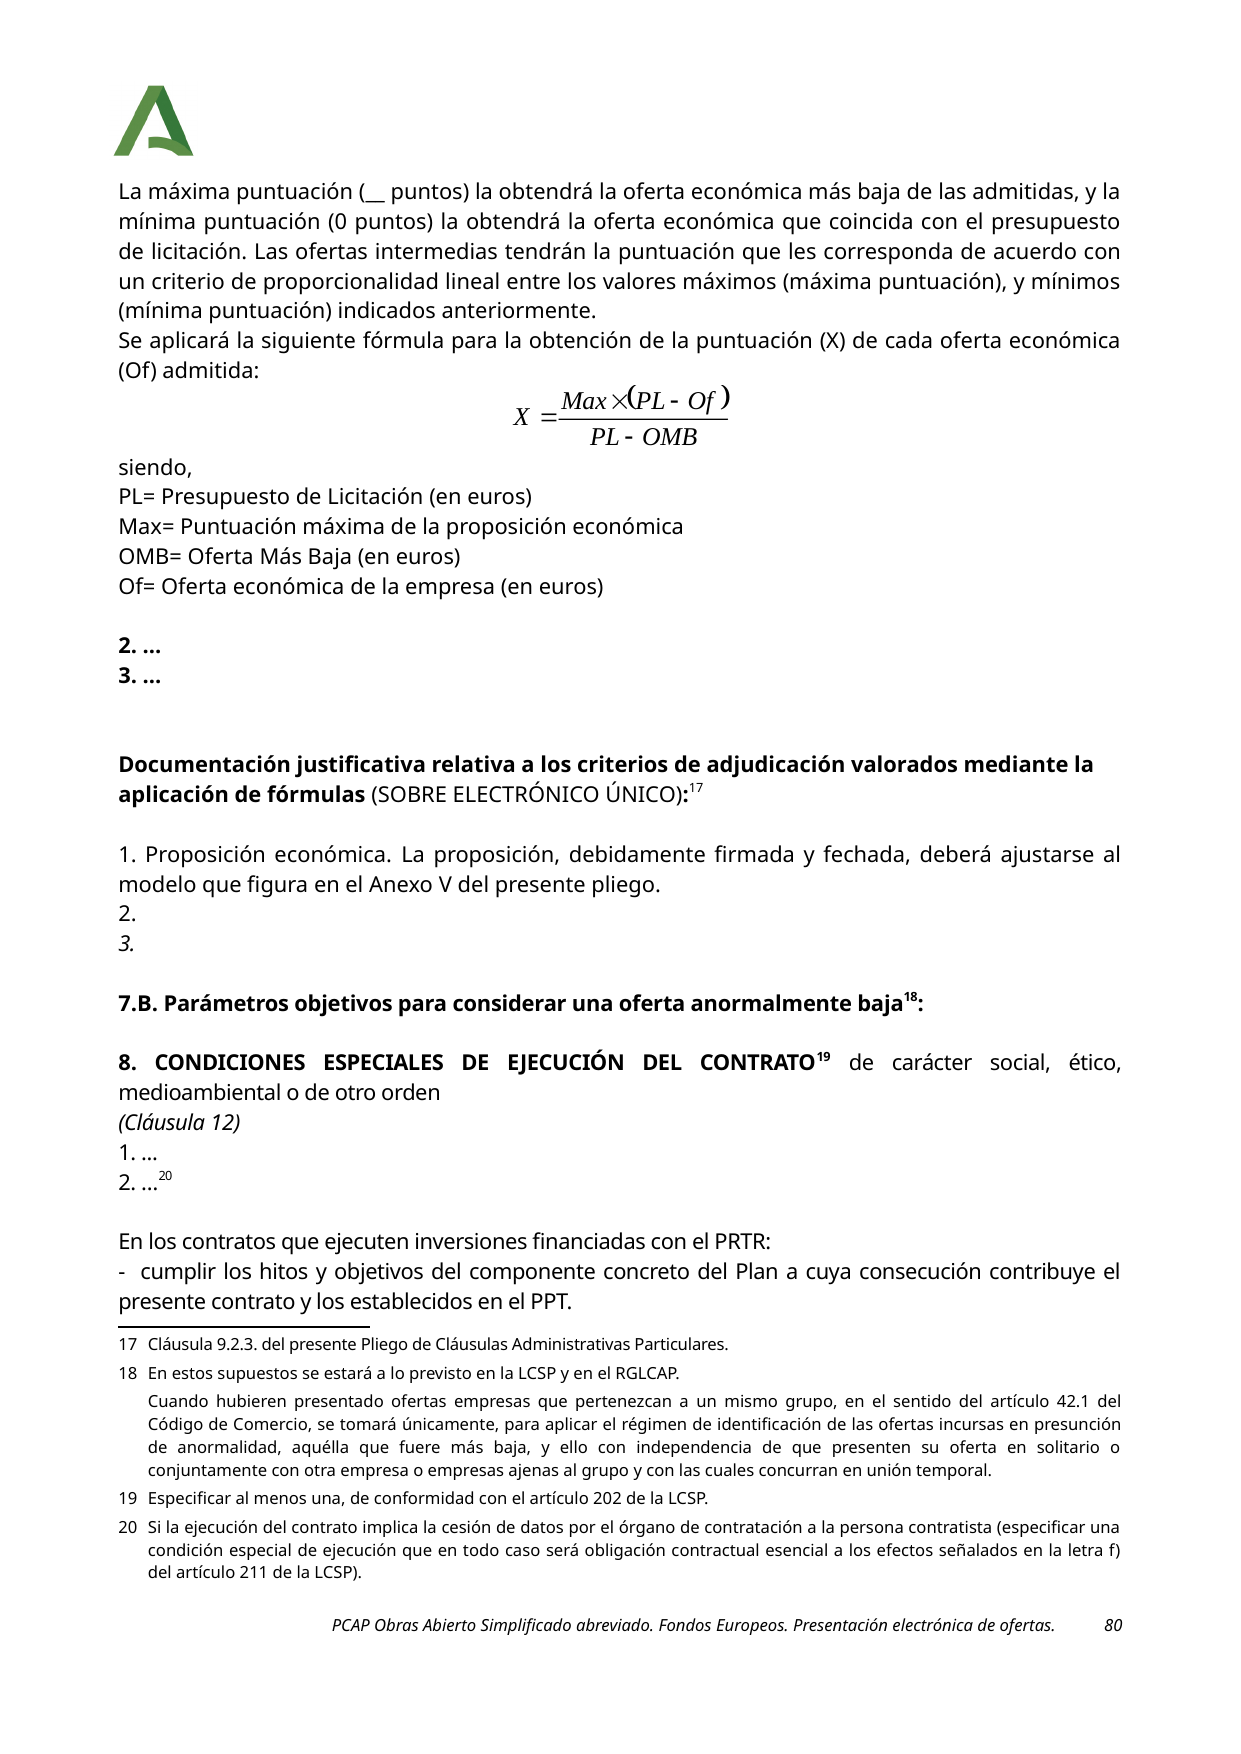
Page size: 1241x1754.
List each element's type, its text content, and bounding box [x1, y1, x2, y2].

picture [109, 81, 198, 160]
text 3. [118, 928, 1122, 958]
text Se aplicará la siguiente fórmula para la obtención de la puntuación (X) de cada oferta económica (Of) admitida: [118, 325, 1122, 385]
text - cumplir los hitos y objetivos del componente concreto del Plan a cuya consecución contribuye el presente contrato y los establecidos en el PPT. [118, 1256, 1122, 1316]
text siendo, [118, 452, 1122, 481]
text 2. ... [118, 630, 1122, 660]
text 1. ... [118, 1137, 1122, 1167]
text (Cláusula 12) [118, 1107, 1122, 1137]
text 2. … [118, 1167, 1122, 1196]
text 3. ... [118, 660, 1122, 690]
text En estos supuestos se estará a lo previsto en la LCSP y en el RGLCAP. [118, 1361, 1122, 1384]
text Especificar al menos una, de conformidad con el artículo 202 de la LCSP. [118, 1487, 1122, 1509]
text Cláusula 9.2.3. del presente Pliego de Cláusulas Administrativas Particulares. [118, 1333, 1122, 1356]
text Of= Oferta económica de la empresa (en euros) [118, 571, 1122, 601]
text 8. CONDICIONES ESPECIALES DE EJECUCIÓN DEL CONTRATO de carácter social, ético, medioambiental o de otro orden [118, 1047, 1122, 1107]
text Max= Puntuación máxima de la proposición económica [118, 511, 1122, 541]
text Documentación justificativa relativa a los criterios de adjudicación valorados mediante la aplicación de fórmulas (SOBRE ELECTRÓNICO ÚNICO): [118, 749, 1122, 809]
text Cuando hubieren presentado ofertas empresas que pertenezcan a un mismo grupo, en el sentido del artículo 42.1 del Código de Comercio, se tomará únicamente, para aplicar el régimen de identificación de las ofertas incursas en presunción de anormalidad, aquélla que fuere más baja, y ello con independencia de que presenten su oferta en solitario o conjuntamente con otra empresa o empresas ajenas al grupo y con las cuales concurran en unión temporal. [118, 1390, 1122, 1481]
text OMB= Oferta Más Baja (en euros) [118, 541, 1122, 571]
text 1. Proposición económica. La proposición, debidamente firmada y fechada, deberá ajustarse al modelo que figura en el Anexo V del presente pliego. [118, 839, 1122, 898]
text La máxima puntuación (__ puntos) la obtendrá la oferta económica más baja de las admitidas, y la mínima puntuación (0 puntos) la obtendrá la oferta económica que coincida con el presupuesto de licitación. Las ofertas intermedias tendrán la puntuación que les corresponda de acuerdo con un criterio de proporcionalidad lineal entre los valores máximos (máxima puntuación), y mínimos (mínima puntuación) indicados anteriormente. [118, 176, 1122, 325]
text Si la ejecución del contrato implica la cesión de datos por el órgano de contratación a la persona contratista (especificar una condición especial de ejecución que en todo caso será obligación contractual esencial a los efectos señalados en la letra f) del artículo 211 de la LCSP). [118, 1516, 1122, 1584]
text En los contratos que ejecuten inversiones financiadas con el PRTR: [118, 1226, 1122, 1256]
text 7.B. Parámetros objetivos para considerar una oferta anormalmente baja: [118, 988, 1122, 1018]
text PL= Presupuesto de Licitación (en euros) [118, 481, 1122, 511]
text 2. [118, 898, 1122, 928]
